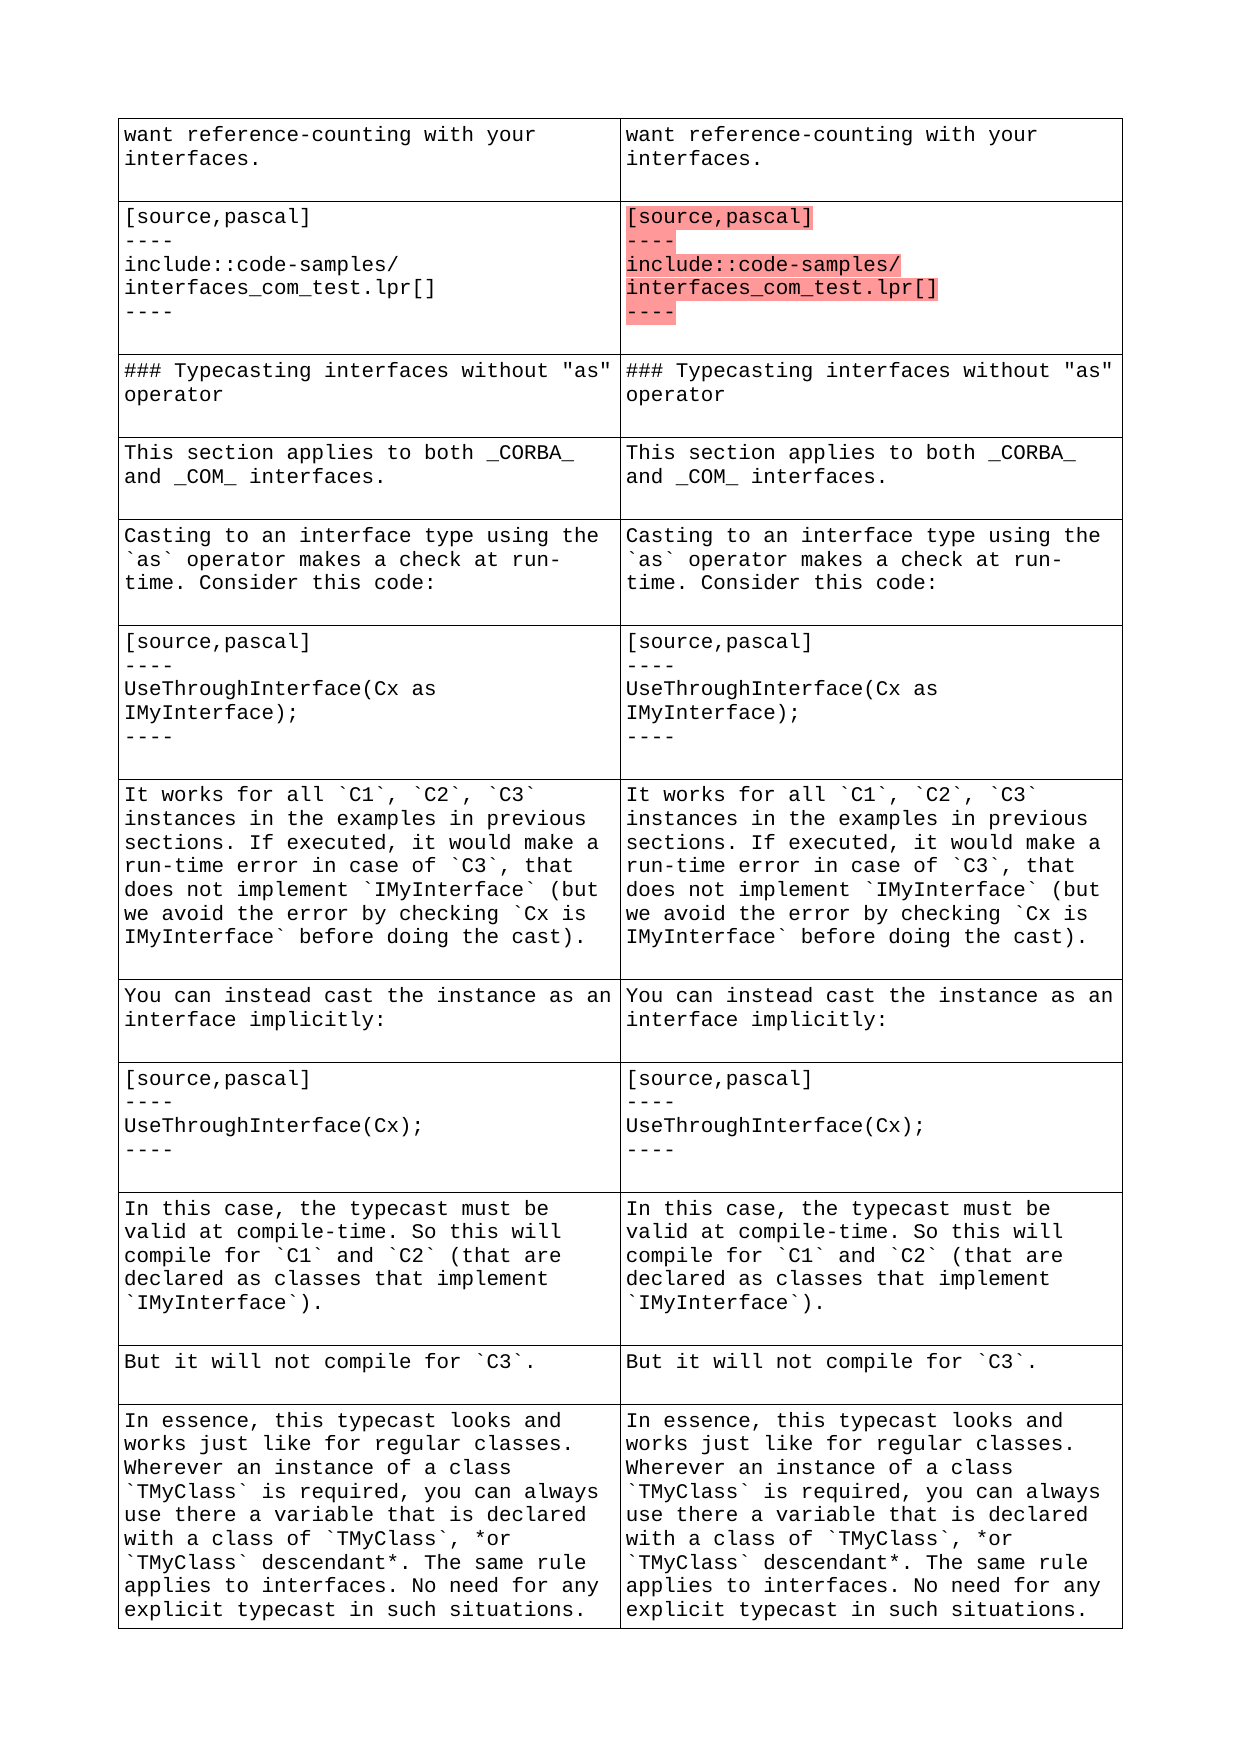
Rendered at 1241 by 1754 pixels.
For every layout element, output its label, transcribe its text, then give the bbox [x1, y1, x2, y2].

table_cell [source,pascal] ---- include::code-samples/interfaces_com_test.lpr[] ---- [119, 202, 620, 354]
table_cell want reference-counting with your interfaces. [621, 119, 1122, 201]
table_cell This section applies to both _CORBA_ and _COM_ interfaces. [621, 438, 1122, 519]
table_cell In essence, this typecast looks and works just like for regular classes. Wherever an instance of a class `TMyClass` is required, you can always use there a variable that is declared with a class of `TMyClass`, *or `TMyClass` descendant*. The same rule applies to interfaces. No need for any explicit typecast in such situations. [621, 1405, 1122, 1628]
table_cell In essence, this typecast looks and works just like for regular classes. Wherever an instance of a class `TMyClass` is required, you can always use there a variable that is declared with a class of `TMyClass`, *or `TMyClass` descendant*. The same rule applies to interfaces. No need for any explicit typecast in such situations. [119, 1405, 620, 1628]
table_cell You can instead cast the instance as an interface implicitly: [621, 980, 1122, 1062]
table_cell It works for all `C1`, `C2`, `C3` instances in the examples in previous sections. If executed, it would make a run-time error in case of `C3`, that does not implement `IMyInterface` (but we avoid the error by checking `Cx is IMyInterface` before doing the cast). [621, 780, 1122, 979]
table_cell In this case, the typecast must be valid at compile-time. So this will compile for `C1` and `C2` (that are declared as classes that implement `IMyInterface`). [621, 1193, 1122, 1345]
table_cell ### Typecasting interfaces without "as" operator [621, 355, 1122, 437]
table_cell want reference-counting with your interfaces. [119, 119, 620, 201]
table_cell But it will not compile for `C3`. [621, 1346, 1122, 1404]
table_cell [source,pascal] ---- UseThroughInterface(Cx as IMyInterface); ---- [621, 626, 1122, 779]
table_cell This section applies to both _CORBA_ and _COM_ interfaces. [119, 438, 620, 519]
table_cell [source,pascal] ---- UseThroughInterface(Cx); ---- [621, 1063, 1122, 1192]
table_cell It works for all `C1`, `C2`, `C3` instances in the examples in previous sections. If executed, it would make a run-time error in case of `C3`, that does not implement `IMyInterface` (but we avoid the error by checking `Cx is IMyInterface` before doing the cast). [119, 780, 620, 979]
table_cell [source,pascal] ---- UseThroughInterface(Cx); ---- [119, 1063, 620, 1192]
table_cell You can instead cast the instance as an interface implicitly: [119, 980, 620, 1062]
table_cell In this case, the typecast must be valid at compile-time. So this will compile for `C1` and `C2` (that are declared as classes that implement `IMyInterface`). [119, 1193, 620, 1345]
table_cell [source,pascal] ---- UseThroughInterface(Cx as IMyInterface); ---- [119, 626, 620, 779]
table_cell [source,pascal] ---- include::code-samples/interfaces_com_test.lpr[] ---- [621, 202, 1122, 354]
table_cell ### Typecasting interfaces without "as" operator [119, 355, 620, 437]
table_cell Casting to an interface type using the `as` operator makes a check at run-time. Consider this code: [119, 520, 620, 625]
table_cell Casting to an interface type using the `as` operator makes a check at run-time. Consider this code: [621, 520, 1122, 625]
table_cell But it will not compile for `C3`. [119, 1346, 620, 1404]
